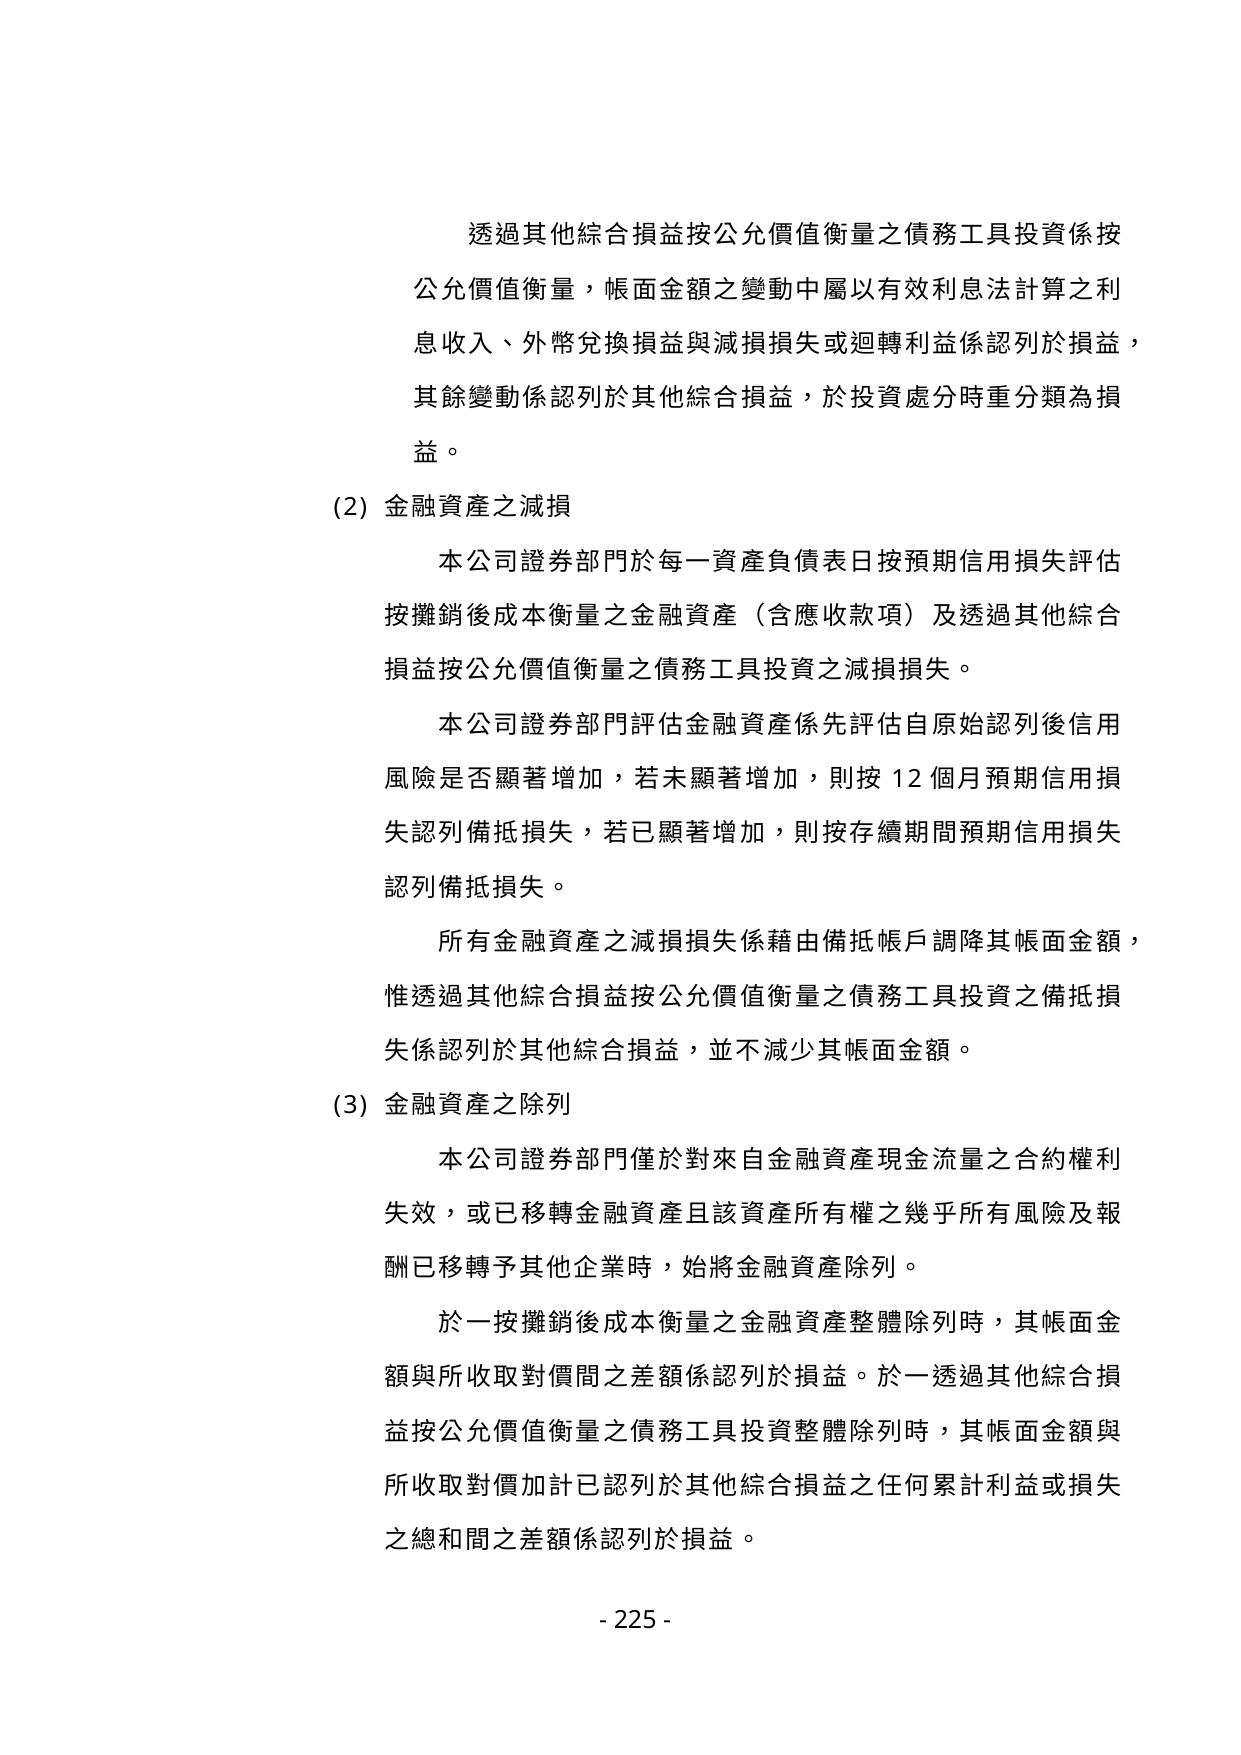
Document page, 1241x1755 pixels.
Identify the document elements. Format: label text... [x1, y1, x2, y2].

text 透過其他綜合損益按公允價值衡量之債務工具投資係按公允價值衡量，帳面金額之變動中屬以有效利息法計算之利息收入、外幣兌換損益與減損損失或迴轉利益係認列於損益，其餘變動係認列於其他綜合損益，於投資處分時重分類為損益。 [413, 215, 1122, 468]
text 本公司證券部門僅於對來自金融資產現金流量之合約權利失效，或已移轉金融資產且該資產所有權之幾乎所有風險及報酬已移轉予其他企業時，始將金融資產除列。 [384, 1139, 1122, 1284]
text 本公司證券部門於每一資產負債表日按預期信用損失評估按攤銷後成本衡量之金融資產（含應收款項）及透過其他綜合損益按公允價值衡量之債務工具投資之減損損失。 [384, 541, 1122, 686]
text 本公司證券部門評估金融資產係先評估自原始認列後信用風險是否顯著增加，若未顯著增加，則按12個月預期信用損失認列備抵損失，若已顯著增加，則按存續期間預期信用損失認列備抵損失。 [384, 704, 1122, 903]
text (3) 金融資產之除列 [325, 1085, 1122, 1121]
text (2) 金融資產之減損 [325, 487, 1122, 523]
text 於一按攤銷後成本衡量之金融資產整體除列時，其帳面金額與所收取對價間之差額係認列於損益。於一透過其他綜合損益按公允價值衡量之債務工具投資整體除列時，其帳面金額與所收取對價加計已認列於其他綜合損益之任何累計利益或損失之總和間之差額係認列於損益。 [384, 1302, 1122, 1556]
text 所有金融資產之減損損失係藉由備抵帳戶調降其帳面金額，惟透過其他綜合損益按公允價值衡量之債務工具投資之備抵損失係認列於其他綜合損益，並不減少其帳面金額。 [384, 922, 1122, 1067]
